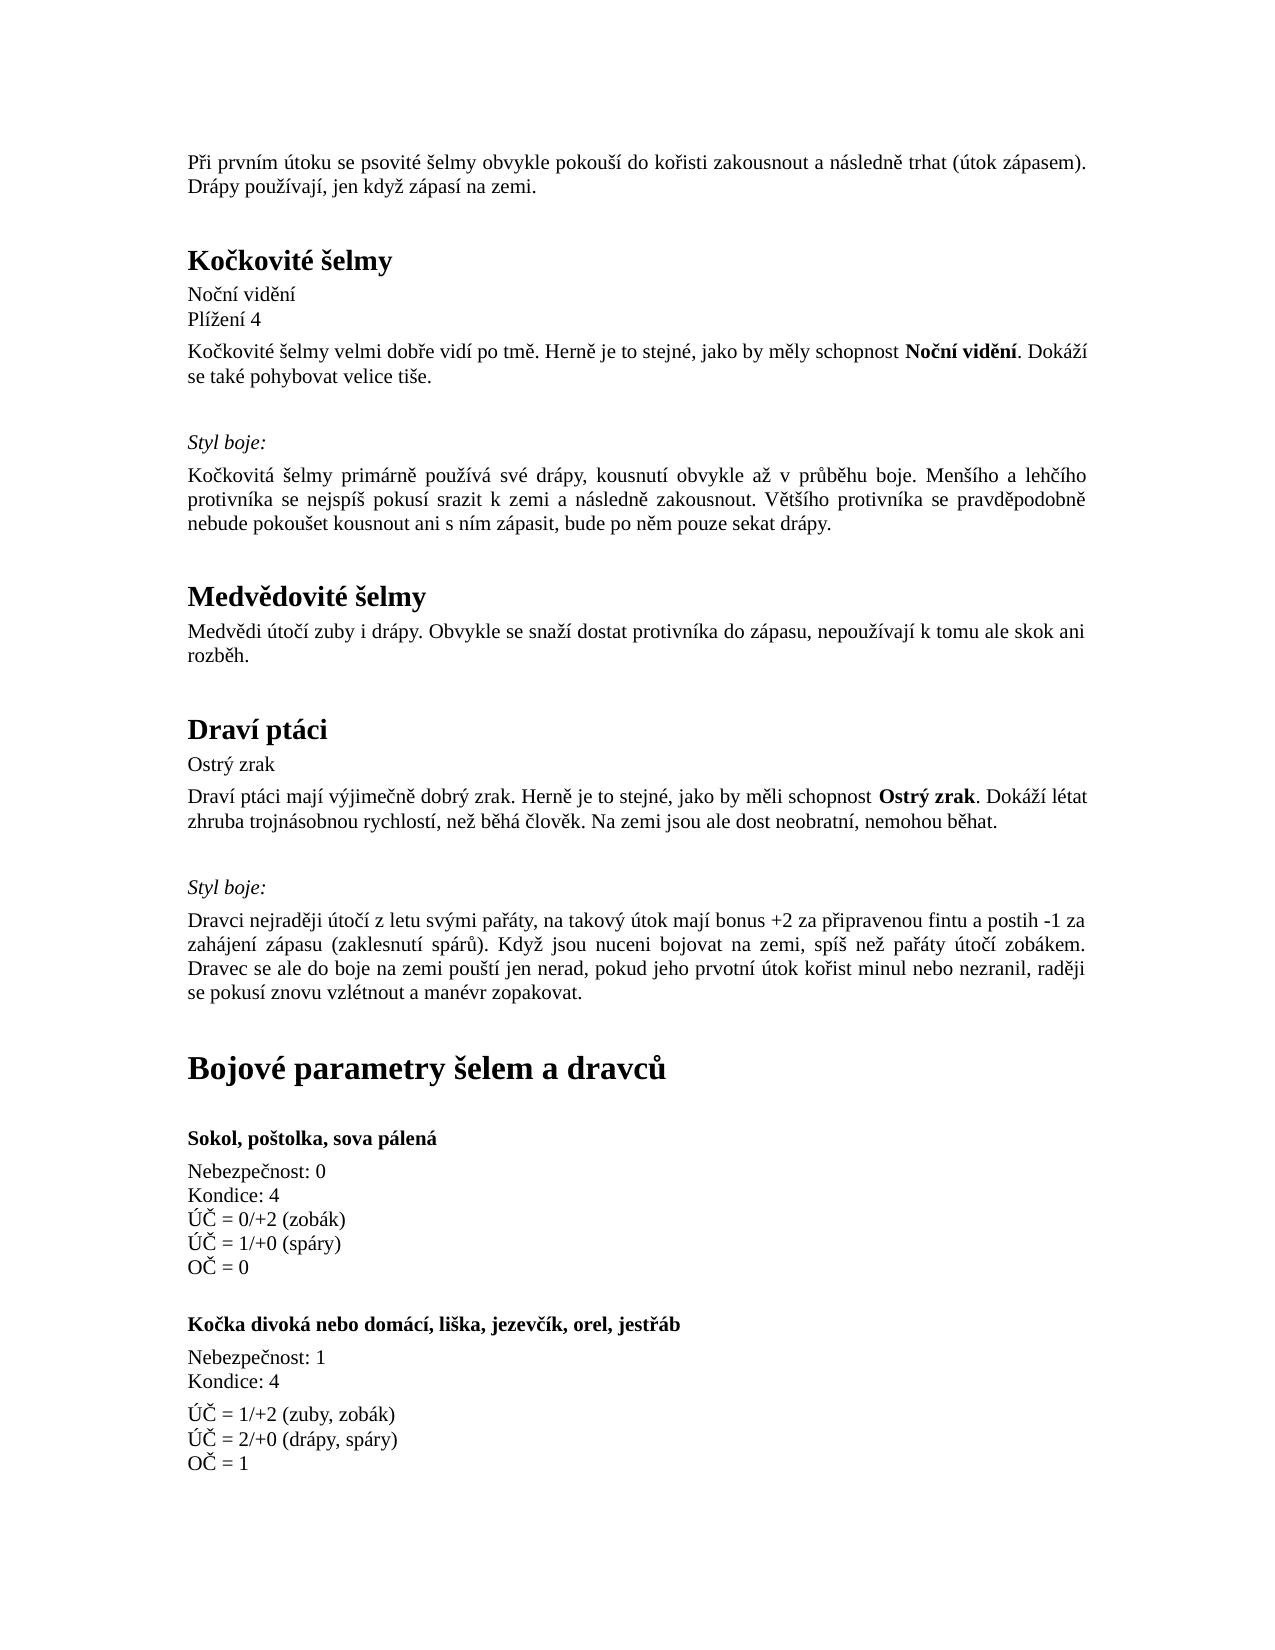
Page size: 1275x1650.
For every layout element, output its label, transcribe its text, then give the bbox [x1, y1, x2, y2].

text Noční vidění Plížení 4 [187, 282, 1087, 331]
text Dravci nejraději útočí z letu svými pařáty, na takový útok mají bonus +2 za připravenou fintu a postih -1 za zahájení zápasu (zaklesnutí spárů). Když jsou nuceni bojovat na zemi, spíš než pařáty útočí zobákem. Dravec se ale do boje na zemi pouští jen nerad, pokud jeho prvotní útok kořist minul nebo nezranil, raději se pokusí znovu vzlétnout a manévr zopakovat. [187, 908, 1087, 1004]
text Sokol, poštolka, sova pálená [187, 1126, 1087, 1150]
subtitle Bojové parametry šelem a dravců [187, 1049, 1087, 1087]
text Styl boje: [187, 429, 1087, 454]
subtitle Kočkovité šelmy [187, 243, 1087, 276]
text Nebezpečnost: 1 Kondice: 4 [187, 1345, 1087, 1393]
text Styl boje: [187, 874, 1087, 899]
text ÚČ = 1/+2 (zuby, zobák) ÚČ = 2/+0 (drápy, spáry) OČ = 1 [187, 1402, 1087, 1474]
text Při prvním útoku se psovité šelmy obvykle pokouší do kořisti zakousnout a následně trhat (útok zápasem). Drápy používají, jen když zápasí na zemi. [187, 150, 1087, 198]
text Medvědi útočí zuby i drápy. Obvykle se snaží dostat protivníka do zápasu, nepoužívají k tomu ale skok ani rozběh. [187, 619, 1087, 667]
text Kočkovitá šelmy primárně používá své drápy, kousnutí obvykle až v průběhu boje. Menšího a lehčího protivníka se nejspíš pokusí srazit k zemi a následně zakousnout. Většího protivníka se pravděpodobně nebude pokoušet kousnout ani s ním zápasit, bude po něm pouze sekat drápy. [187, 463, 1087, 535]
subtitle Draví ptáci [187, 712, 1087, 746]
subtitle Medvědovité šelmy [187, 579, 1087, 613]
text Kočkovité šelmy velmi dobře vidí po tmě. Herně je to stejné, jako by měly schopnost Noční vidění. Dokáží se také pohybovat velice tiše. [187, 339, 1087, 388]
text Nebezpečnost: 0 Kondice: 4 ÚČ = 0/+2 (zobák) ÚČ = 1/+0 (spáry) OČ = 0 [187, 1159, 1087, 1279]
text Draví ptáci mají výjimečně dobrý zrak. Herně je to stejné, jako by měli schopnost Ostrý zrak. Dokáží létat zhruba trojnásobnou rychlostí, než běhá člověk. Na zemi jsou ale dost neobratní, nemohou běhat. [187, 784, 1087, 833]
text Ostrý zrak [187, 751, 1087, 776]
text Kočka divoká nebo domácí, liška, jezevčík, orel, jestřáb [187, 1288, 1087, 1336]
